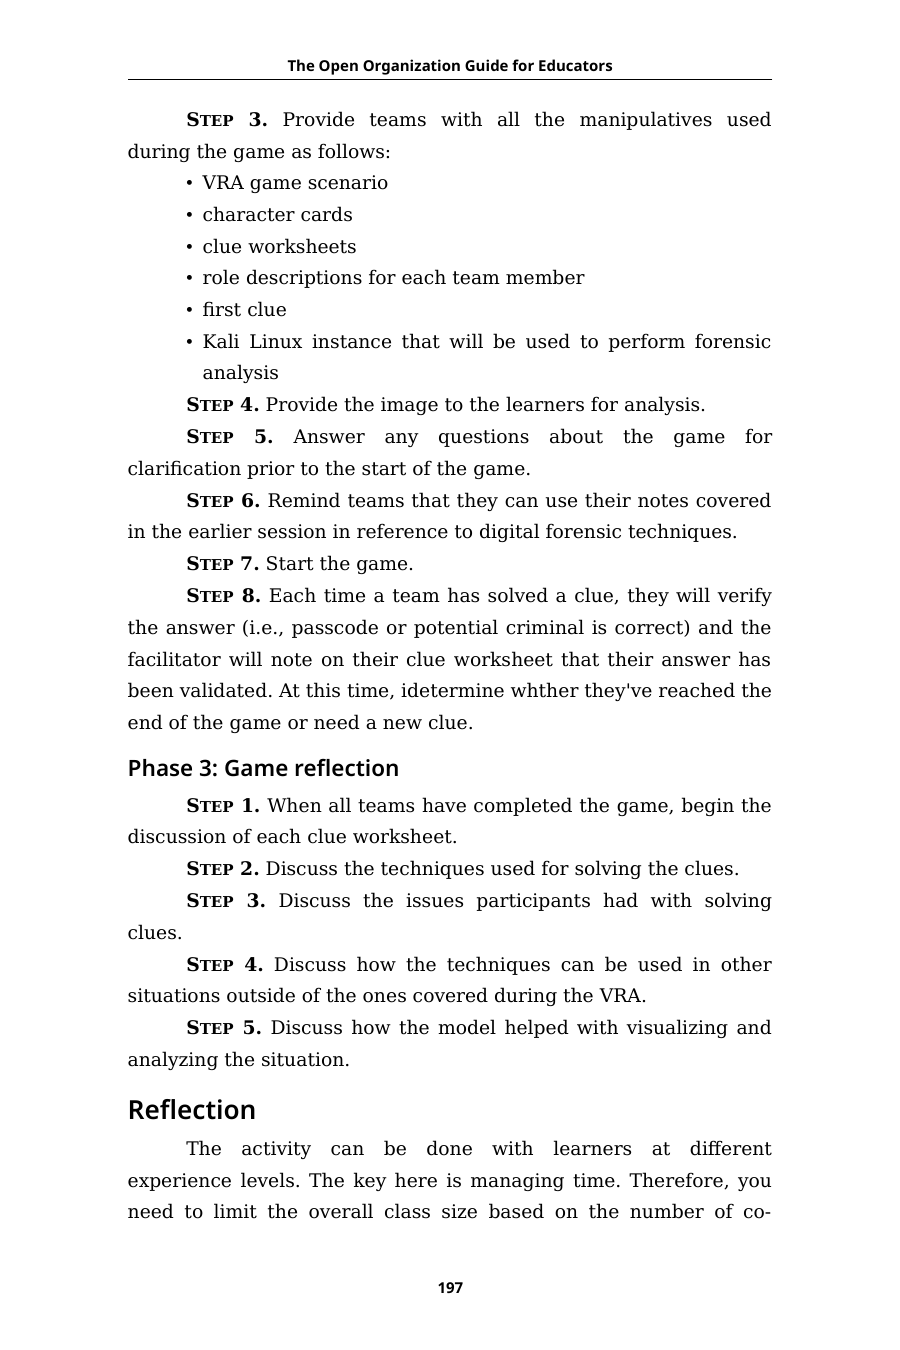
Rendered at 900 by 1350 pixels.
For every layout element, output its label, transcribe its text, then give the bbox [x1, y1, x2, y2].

text Step 3. Provide teams with all the manipulatives used during the game as follows: [127, 109, 772, 162]
text Step 4. Discuss how the techniques can be used in other situations outside of the ones covered during the VRA. [127, 953, 772, 1007]
list character cards [186, 204, 772, 226]
list clue worksheets [186, 236, 772, 257]
text Step 7. Start the game. [127, 553, 772, 575]
subtitle Reflection [127, 1095, 772, 1126]
text Step 1. When all teams have completed the game, begin the discussion of each clue worksheet. [127, 794, 772, 848]
list role descriptions for each team member [186, 267, 772, 289]
text Step 8. Each time a team has solved a clue, they will verify the answer (i.e., passcode or potential criminal is correct) and the facilitator will note on their clue worksheet that their answer has been validated. At this time, idetermine whther they've reached the end of the game or need a new clue. [127, 585, 772, 734]
list Kali Linux instance that will be used to perform forensic analysis [186, 331, 772, 384]
list VRA game scenario [186, 172, 772, 194]
text The activity can be done with learners at different experience levels. The key here is managing time. Therefore, you need to limit the overall class size based on the number of co- [127, 1138, 772, 1223]
list first clue [186, 299, 772, 321]
text Step 5. Discuss how the model helped with visualizing and analyzing the situation. [127, 1017, 772, 1071]
text Step 2. Discuss the techniques used for solving the clues. [127, 858, 772, 880]
text Step 6. Remind teams that they can use their notes covered in the earlier session in reference to digital forensic techniques. [127, 489, 772, 543]
text Step 5. Answer any questions about the game for clarification prior to the start of the game. [127, 426, 772, 480]
text Step 4. Provide the image to the learners for analysis. [127, 394, 772, 416]
subtitle Phase 3: Game reflection [127, 756, 772, 782]
text Step 3. Discuss the issues participants had with solving clues. [127, 890, 772, 944]
